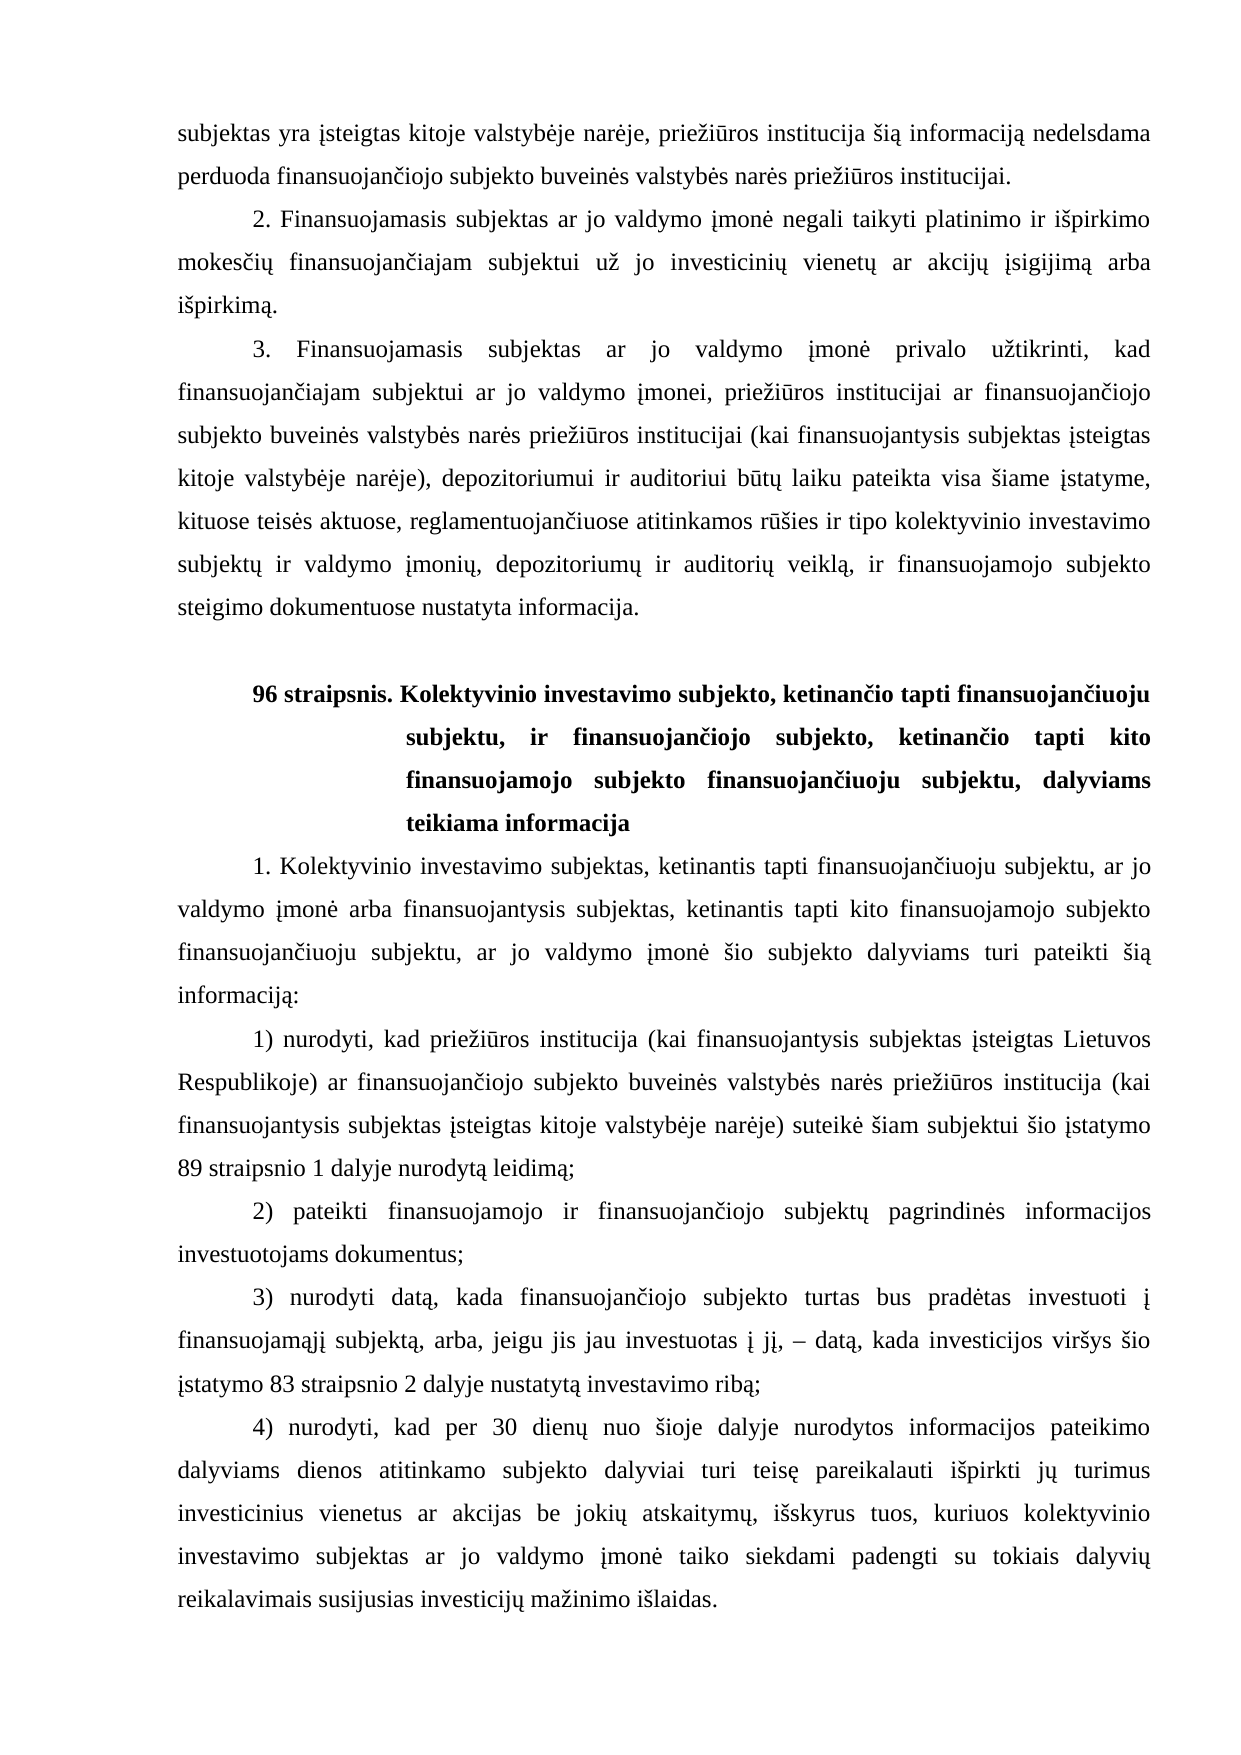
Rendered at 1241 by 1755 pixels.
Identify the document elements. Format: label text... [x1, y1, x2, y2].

text 4) nurodyti, kad per 30 dienų nuo šioje dalyje nurodytos informacijos pateikimo dalyviams dienos atitinkamo subjekto dalyviai turi teisę pareikalauti išpirkti jų turimus investicinius vienetus ar akcijas be jokių atskaitymų, išskyrus tuos, kuriuos kolektyvinio investavimo subjektas ar jo valdymo įmonė taiko siekdami padengti su tokiais dalyvių reikalavimais susijusias investicijų mažinimo išlaidas. [177, 1412, 1152, 1613]
text 96 straipsnis. Kolektyvinio investavimo subjekto, ketinančio tapti finansuojančiuoju subjektu, ir finansuojančiojo subjekto, ketinančio tapti kito finansuojamojo subjekto finansuojančiuoju subjektu, dalyviams teikiama informacija [252, 679, 1152, 837]
text 2. Finansuojamasis subjektas ar jo valdymo įmonė negali taikyti platinimo ir išpirkimo mokesčių finansuojančiajam subjektui už jo investicinių vienetų ar akcijų įsigijimą arba išpirkimą. [177, 204, 1152, 319]
text 1. Kolektyvinio investavimo subjektas, ketinantis tapti finansuojančiuoju subjektu, ar jo valdymo įmonė arba finansuojantysis subjektas, ketinantis tapti kito finansuojamojo subjekto finansuojančiuoju subjektu, ar jo valdymo įmonė šio subjekto dalyviams turi pateikti šią informaciją: [177, 851, 1152, 1009]
text 2) pateikti finansuojamojo ir finansuojančiojo subjektų pagrindinės informacijos investuotojams dokumentus; [177, 1196, 1152, 1268]
text subjektas yra įsteigtas kitoje valstybėje narėje, priežiūros institucija šią informaciją nedelsdama perduoda finansuojančiojo subjekto buveinės valstybės narės priežiūros institucijai. [177, 118, 1152, 190]
text 1) nurodyti, kad priežiūros institucija (kai finansuojantysis subjektas įsteigtas Lietuvos Respublikoje) ar finansuojančiojo subjekto buveinės valstybės narės priežiūros institucija (kai finansuojantysis subjektas įsteigtas kitoje valstybėje narėje) suteikė šiam subjektui šio įstatymo 89 straipsnio 1 dalyje nurodytą leidimą; [177, 1024, 1152, 1182]
text 3) nurodyti datą, kada finansuojančiojo subjekto turtas bus pradėtas investuoti į finansuojamąjį subjektą, arba, jeigu jis jau investuotas į jį, – datą, kada investicijos viršys šio įstatymo 83 straipsnio 2 dalyje nustatytą investavimo ribą; [177, 1282, 1152, 1397]
text 3. Finansuojamasis subjektas ar jo valdymo įmonė privalo užtikrinti, kad finansuojančiajam subjektui ar jo valdymo įmonei, priežiūros institucijai ar finansuojančiojo subjekto buveinės valstybės narės priežiūros institucijai (kai finansuojantysis subjektas įsteigtas kitoje valstybėje narėje), depozitoriumui ir auditoriui būtų laiku pateikta visa šiame įstatyme, kituose teisės aktuose, reglamentuojančiuose atitinkamos rūšies ir tipo kolektyvinio investavimo subjektų ir valdymo įmonių, depozitoriumų ir auditorių veiklą, ir finansuojamojo subjekto steigimo dokumentuose nustatyta informacija. [177, 334, 1152, 621]
